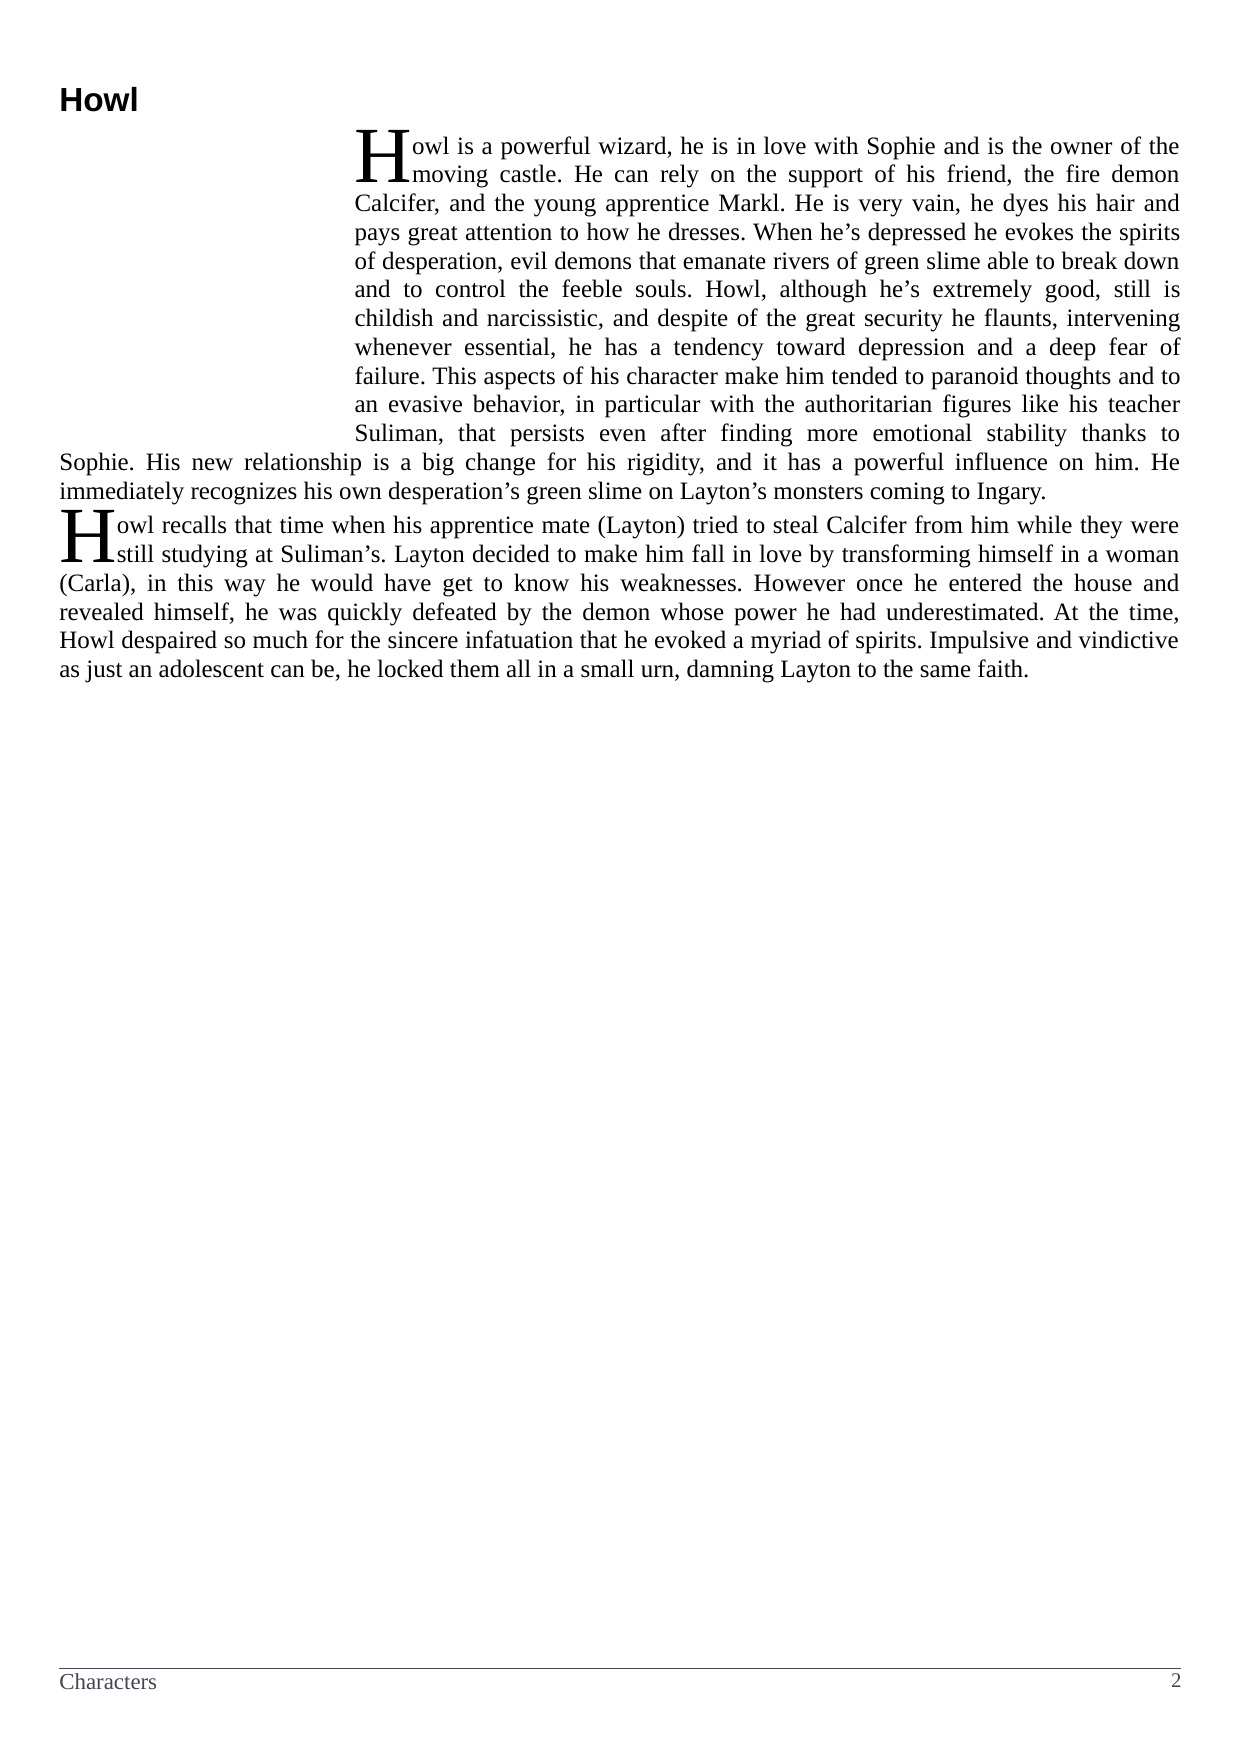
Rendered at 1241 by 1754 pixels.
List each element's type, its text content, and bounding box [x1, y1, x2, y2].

text Howl recalls that time when his apprentice mate (Layton) tried to steal Calcifer from him while they were still studying at Suliman’s. Layton decided to make him fall in love by transforming himself in a woman (Carla), in this way he would have get to know his weaknesses. However once he entered the house and revealed himself, he was quickly defeated by the demon whose power he had underestimated. At the time, Howl despaired so much for the sincere infatuation that he evoked a myriad of spirits. Impulsive and vindictive as just an adolescent can be, he locked them all in a small urn, damning Layton to the same faith. [59, 511, 1181, 683]
text Howl is a powerful wizard, he is in love with Sophie and is the owner of the moving castle. He can rely on the support of his friend, the fire demon Calcifer, and the young apprentice Markl. He is very vain, he dyes his hair and pays great attention to how he dresses. When he’s depressed he evokes the spirits of desperation, evil demons that emanate rivers of green slime able to break down and to control the feeble souls. Howl, although he’s extremely good, still is childish and narcissistic, and despite of the great security he flaunts, intervening whenever essential, he has a tendency toward depression and a deep fear of failure. This aspects of his character make him tended to paranoid thoughts and to an evasive behavior, in particular with the authoritarian figures like his teacher Suliman, that persists even after finding more emotional stability thanks to Sophie. His new relationship is a big change for his rigidity, and it has a powerful influence on him. He immediately recognizes his own desperation’s green slime on Layton’s monsters coming to Ingary. [59, 131, 1181, 504]
subtitle Howl [59, 80, 1181, 118]
